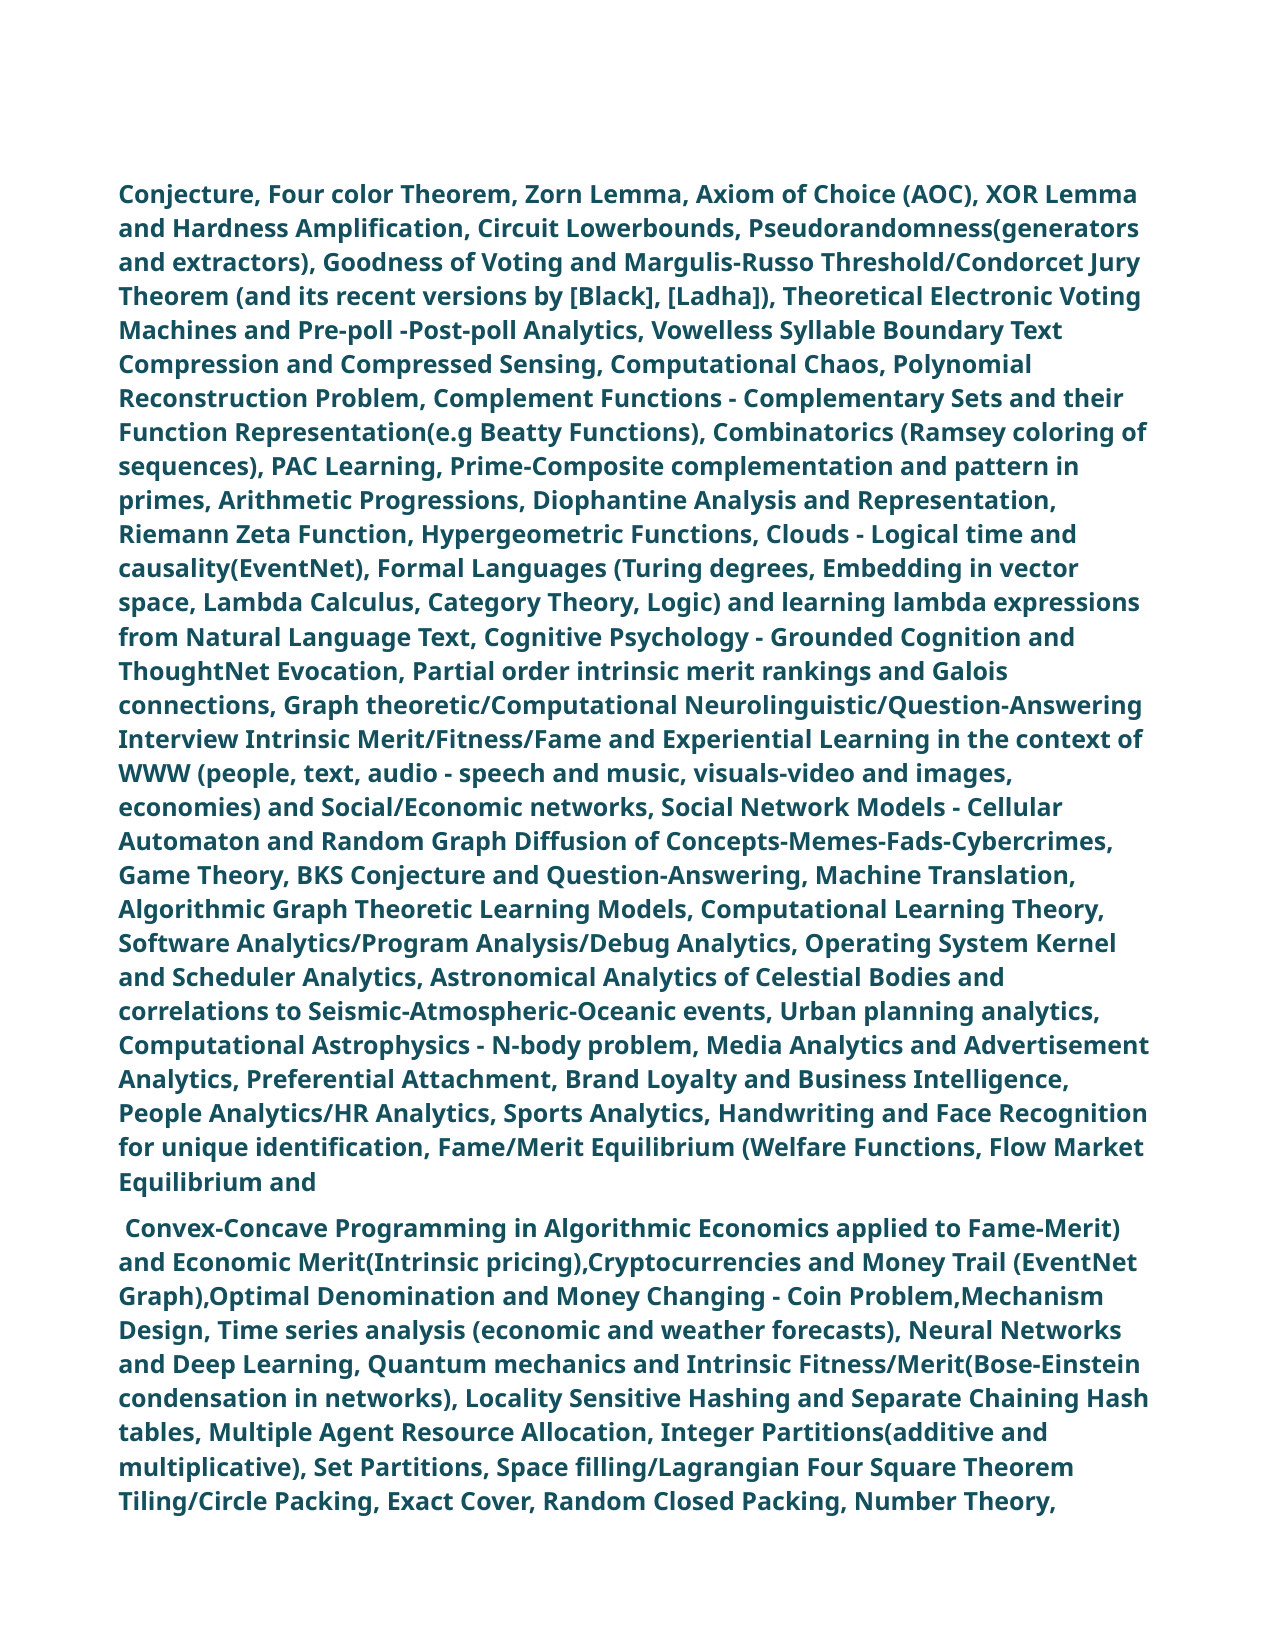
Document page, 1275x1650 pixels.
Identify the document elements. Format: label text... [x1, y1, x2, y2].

text Conjecture, Four color Theorem, Zorn Lemma, Axiom of Choice (AOC), XOR Lemma and Hardness Amplification, Circuit Lowerbounds, Pseudorandomness(generators and extractors), Goodness of Voting and Margulis-Russo Threshold/Condorcet Jury Theorem (and its recent versions by [Black], [Ladha]), Theoretical Electronic Voting Machines and Pre-poll -Post-poll Analytics, Vowelless Syllable Boundary Text Compression and Compressed Sensing, Computational Chaos, Polynomial Reconstruction Problem, Complement Functions - Complementary Sets and their Function Representation(e.g Beatty Functions), Combinatorics (Ramsey coloring of sequences), PAC Learning, Prime-Composite complementation and pattern in primes, Arithmetic Progressions, Diophantine Analysis and Representation, Riemann Zeta Function, Hypergeometric Functions, Clouds - Logical time and causality(EventNet), Formal Languages (Turing degrees, Embedding in vector space, Lambda Calculus, Category Theory, Logic) and learning lambda expressions from Natural Language Text, Cognitive Psychology - Grounded Cognition and ThoughtNet Evocation, Partial order intrinsic merit rankings and Galois connections, Graph theoretic/Computational Neurolinguistic/Question-Answering Interview Intrinsic Merit/Fitness/Fame and Experiential Learning in the context of WWW (people, text, audio - speech and music, visuals-video and images, economies) and Social/Economic networks, Social Network Models - Cellular Automaton and Random Graph Diffusion of Concepts-Memes-Fads-Cybercrimes, Game Theory, BKS Conjecture and Question-Answering, Machine Translation, Algorithmic Graph Theoretic Learning Models, Computational Learning Theory, Software Analytics/Program Analysis/Debug Analytics, Operating System Kernel and Scheduler Analytics, Astronomical Analytics of Celestial Bodies and correlations to Seismic-Atmospheric-Oceanic events, Urban planning analytics, Computational Astrophysics - N-body problem, Media Analytics and Advertisement Analytics, Preferential Attachment, Brand Loyalty and Business Intelligence, People Analytics/HR Analytics, Sports Analytics, Handwriting and Face Recognition for unique identification, Fame/Merit Equilibrium (Welfare Functions, Flow Market Equilibrium and [118, 176, 1157, 1198]
text Convex-Concave Programming in Algorithmic Economics applied to Fame-Merit) and Economic Merit(Intrinsic pricing),Cryptocurrencies and Money Trail (EventNet Graph),Optimal Denomination and Money Changing - Coin Problem,Mechanism Design, Time series analysis (economic and weather forecasts), Neural Networks and Deep Learning, Quantum mechanics and Intrinsic Fitness/Merit(Bose-Einstein condensation in networks), Locality Sensitive Hashing and Separate Chaining Hash tables, Multiple Agent Resource Allocation, Integer Partitions(additive and multiplicative), Set Partitions, Space filling/Lagrangian Four Square Theorem Tiling/Circle Packing, Exact Cover, Random Closed Packing, Number Theory, [118, 1211, 1157, 1517]
